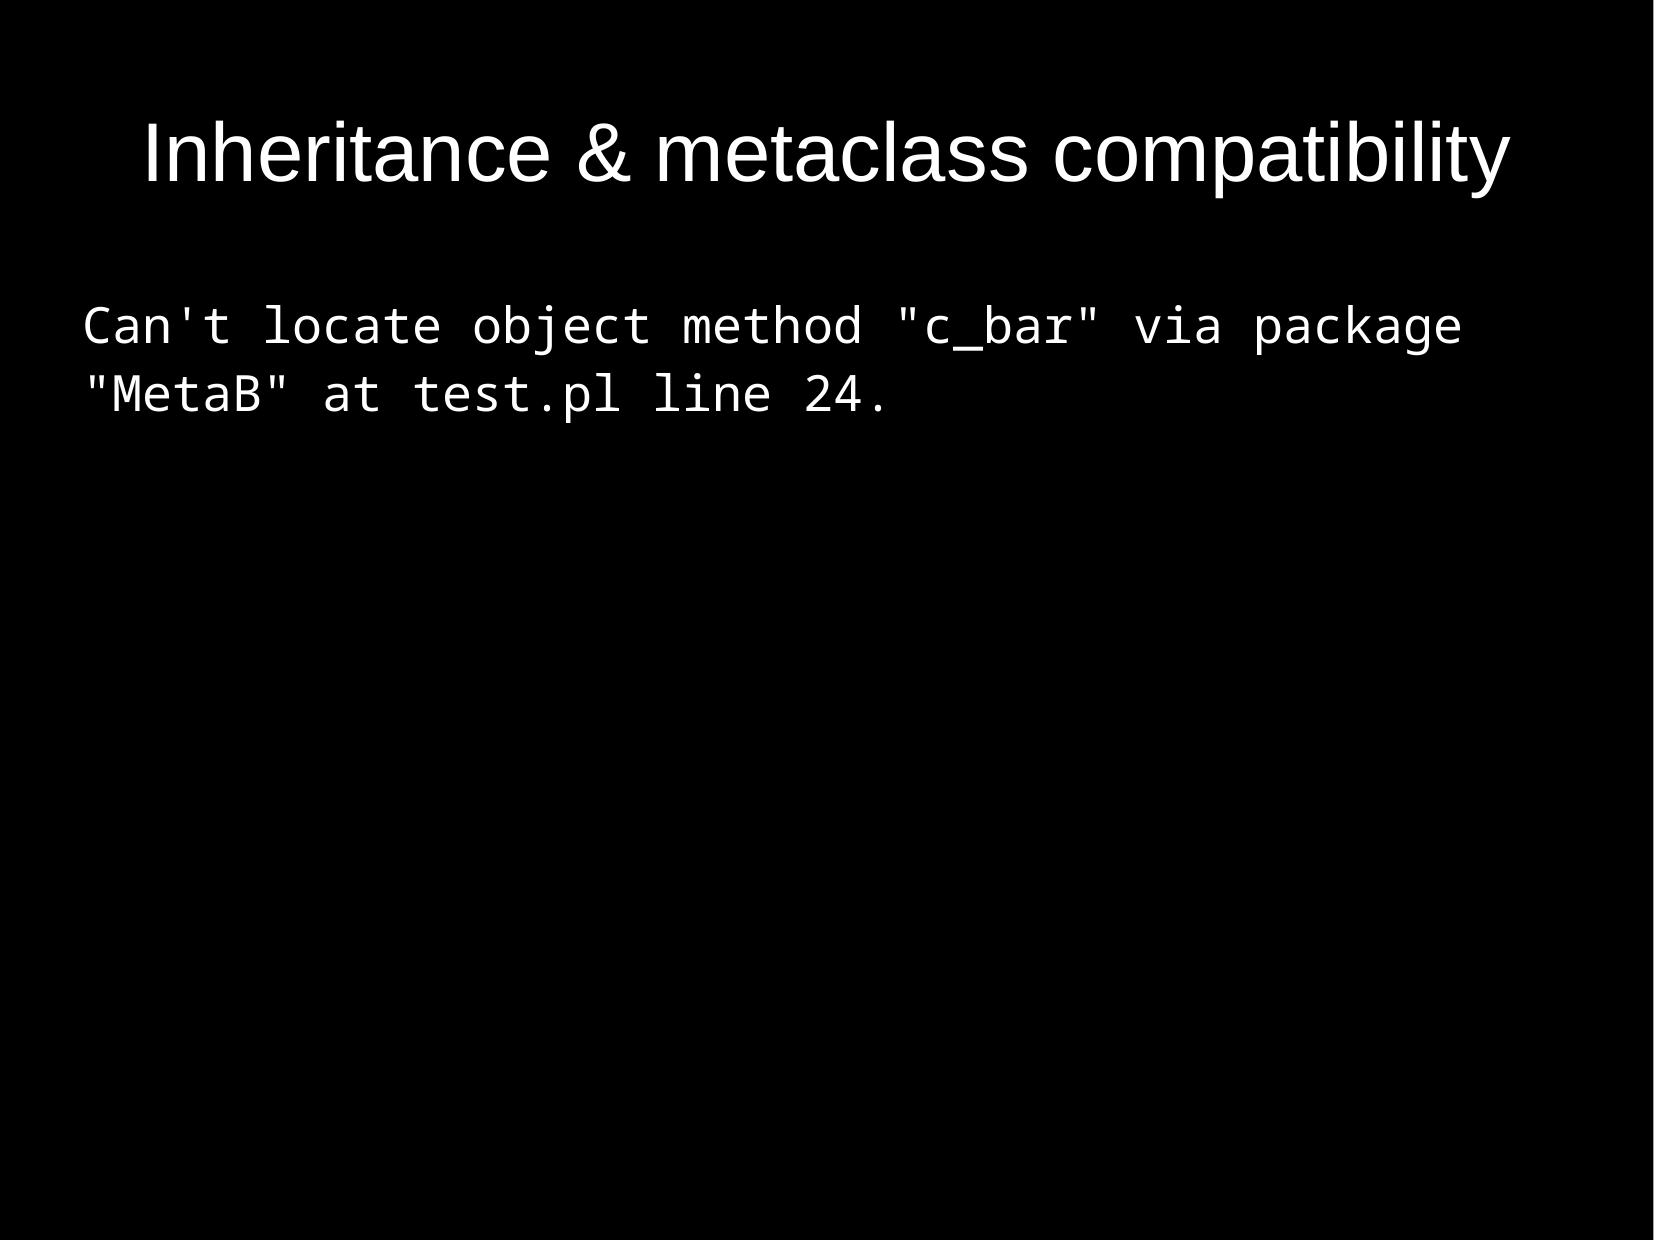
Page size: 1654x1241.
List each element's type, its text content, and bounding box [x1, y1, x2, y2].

list Can't locate object method "c_bar" via package "MetaB" at test.pl line 24. [82, 290, 1538, 1010]
title Inheritance & metaclass compatibility [82, 49, 1571, 257]
